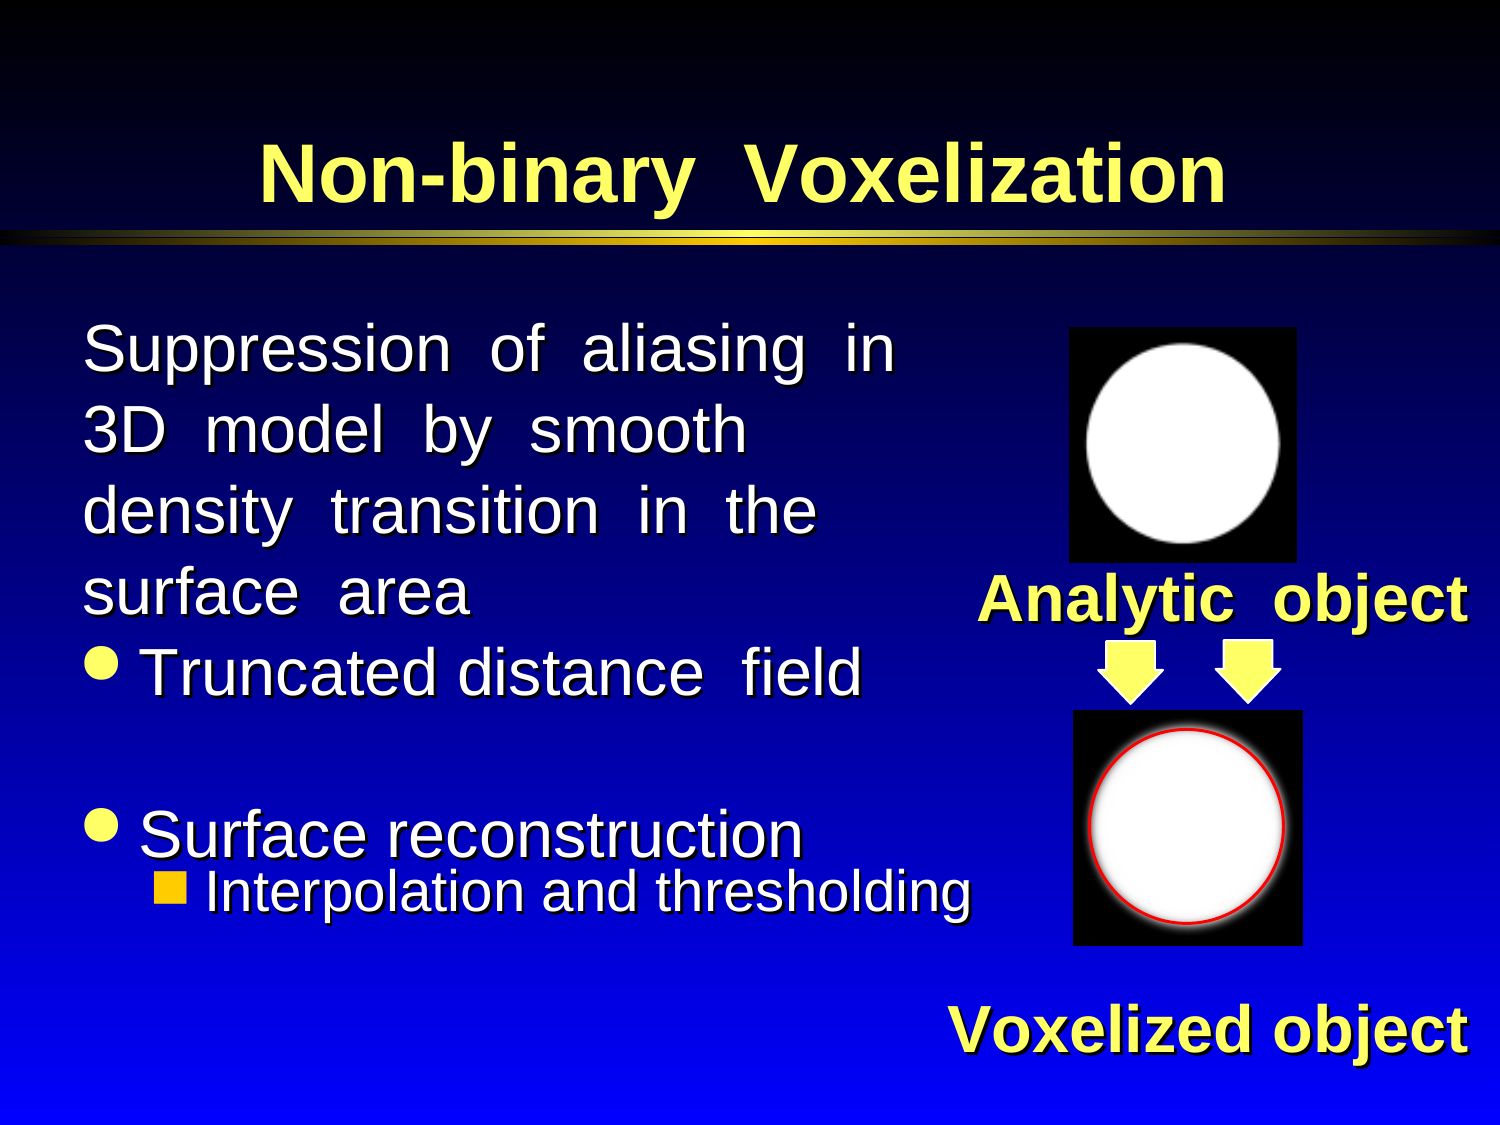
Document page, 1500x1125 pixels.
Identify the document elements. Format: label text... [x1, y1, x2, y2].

text_box Analytic object [961, 548, 1500, 644]
text_box [1098, 641, 1164, 704]
text_box Voxelized object [931, 979, 1488, 1075]
picture [1069, 327, 1297, 563]
title Non-binary Voxelization [99, 37, 1388, 225]
text_box [1215, 640, 1281, 703]
list Suppression of aliasing in 3D model by smooth density transition in the surface area Truncated distance field Surface reconstruction Interpolation and thresholding [67, 312, 1003, 941]
picture [1073, 710, 1303, 946]
